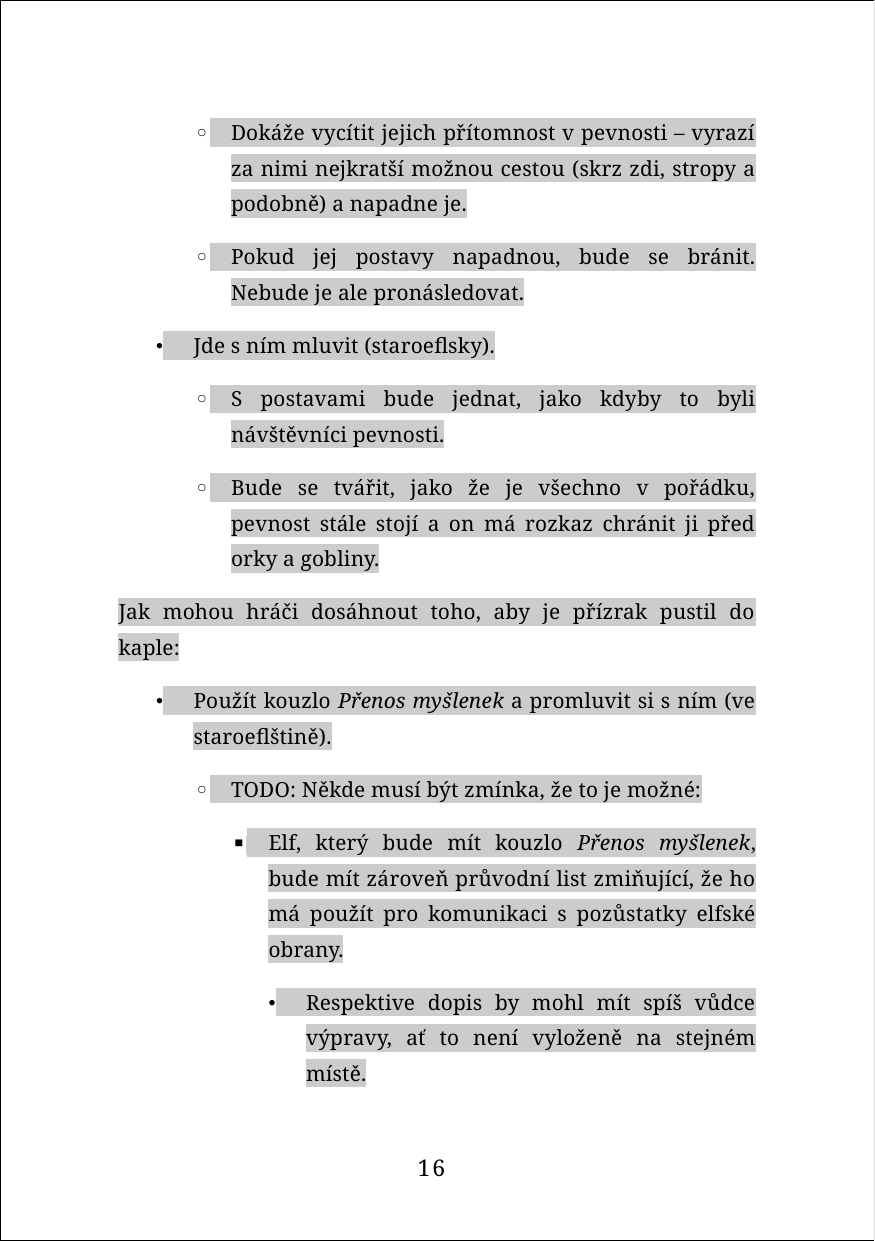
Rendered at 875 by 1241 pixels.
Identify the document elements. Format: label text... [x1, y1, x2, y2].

list Respektive dopis by mohl mít spíš vůdce výpravy, ať to není vyloženě na stejném místě. [268, 988, 756, 1087]
list Pokud jej postavy napadnou, bude se bránit. Nebude je ale pronásledovat. [193, 242, 756, 306]
list TODO: Někde musí být zmínka, že to je možné: [193, 775, 756, 803]
list Dokáže vycítit jejich přítomnost v pevnosti – vyrazí za nimi nejkratší možnou cestou (skrz zdi, stropy a podobně) a napadne je. [193, 118, 756, 218]
list Jde s ním mluvit (staroeflsky). [156, 331, 756, 360]
list S postavami bude jednat, jako kdyby to byli návštěvníci pevnosti. [193, 384, 756, 448]
text Jak mohou hráči dosáhnout toho, aby je přízrak pustil do kaple: [118, 597, 756, 661]
list Bude se tvářit, jako že je všechno v pořádku, pevnost stále stojí a on má rozkaz chránit ji před orky a gobliny. [193, 473, 756, 573]
list Použít kouzlo Přenos myšlenek a promluvit si s ním (ve staroeflštině). [156, 686, 756, 750]
list Elf, který bude mít kouzlo Přenos myšlenek, bude mít zároveň průvodní list zmiňující, že ho má použít pro komunikaci s pozůstatky elfské obrany. [231, 828, 756, 963]
